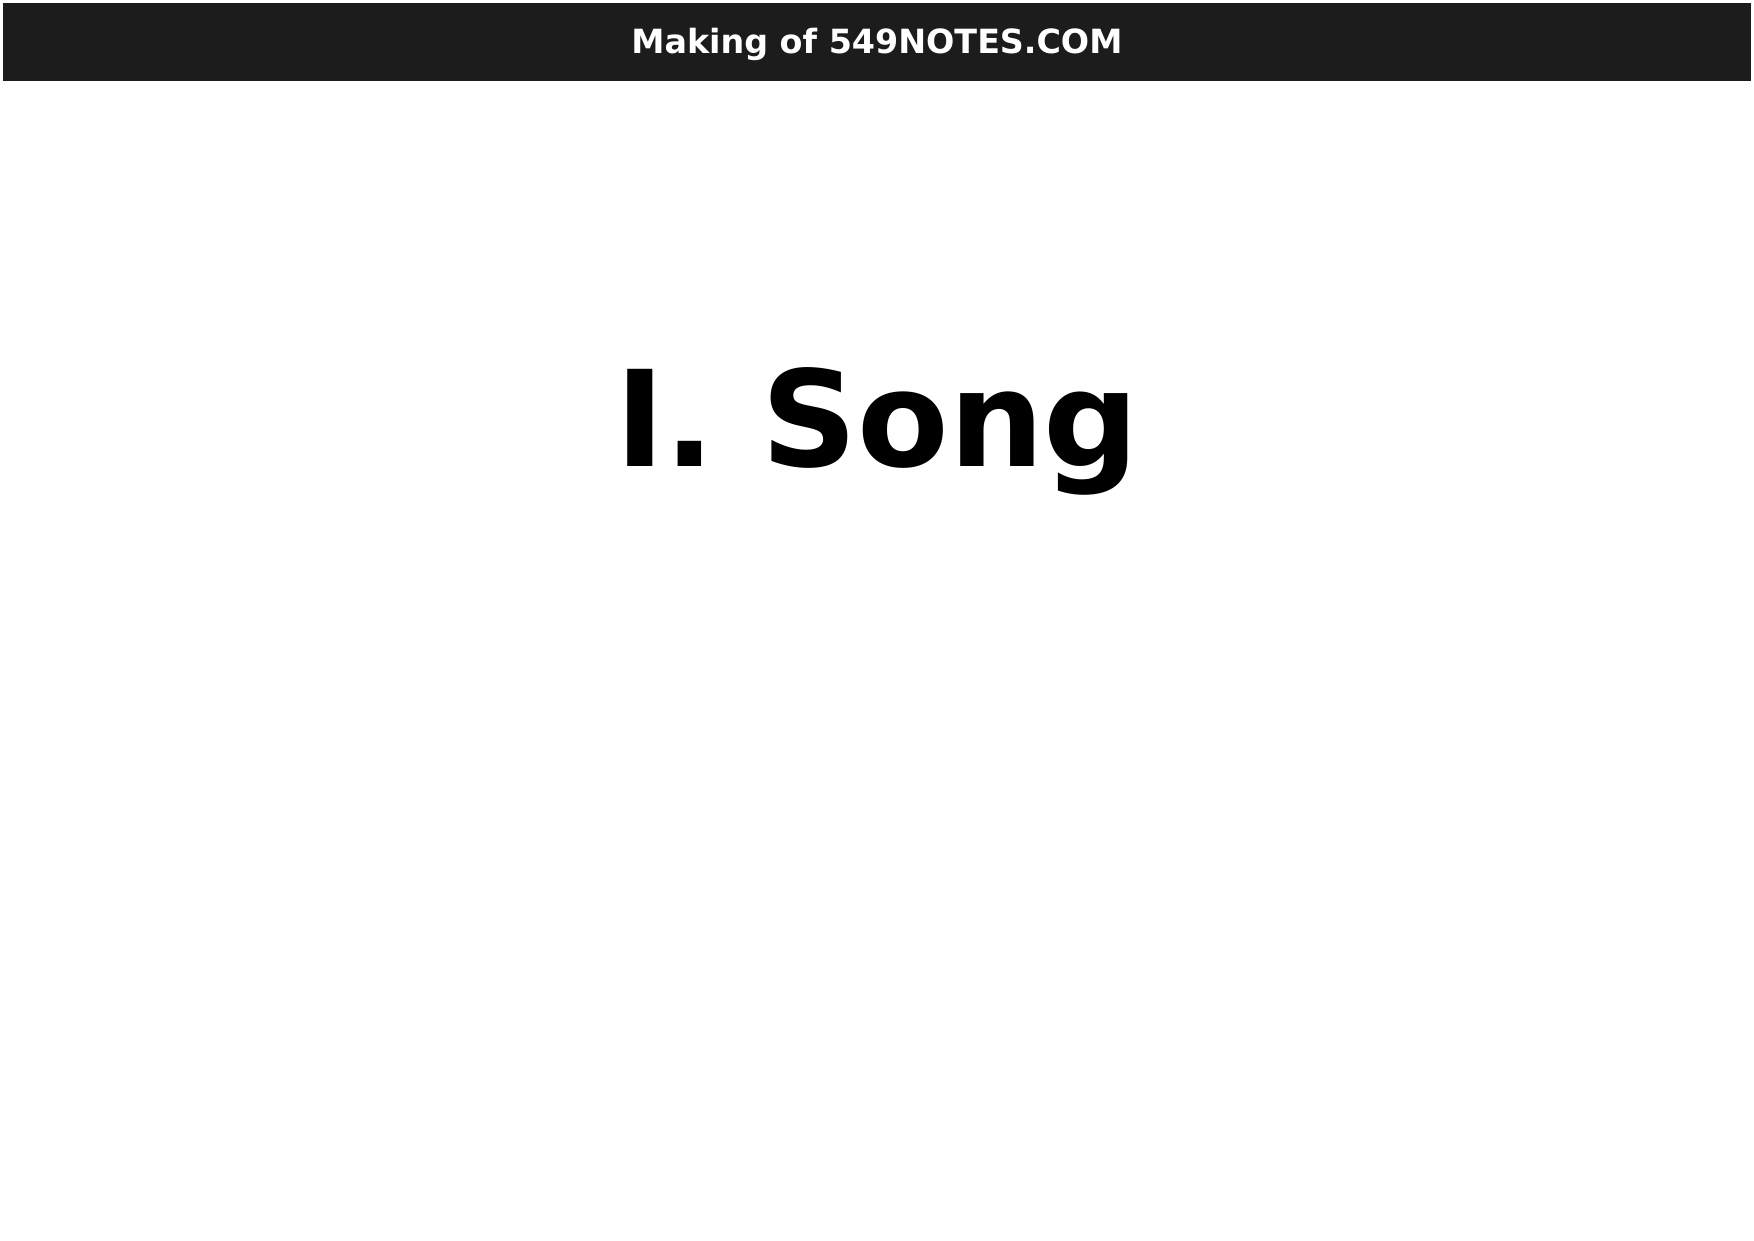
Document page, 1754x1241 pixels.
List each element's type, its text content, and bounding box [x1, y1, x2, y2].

text I. Song [3, 343, 1751, 498]
